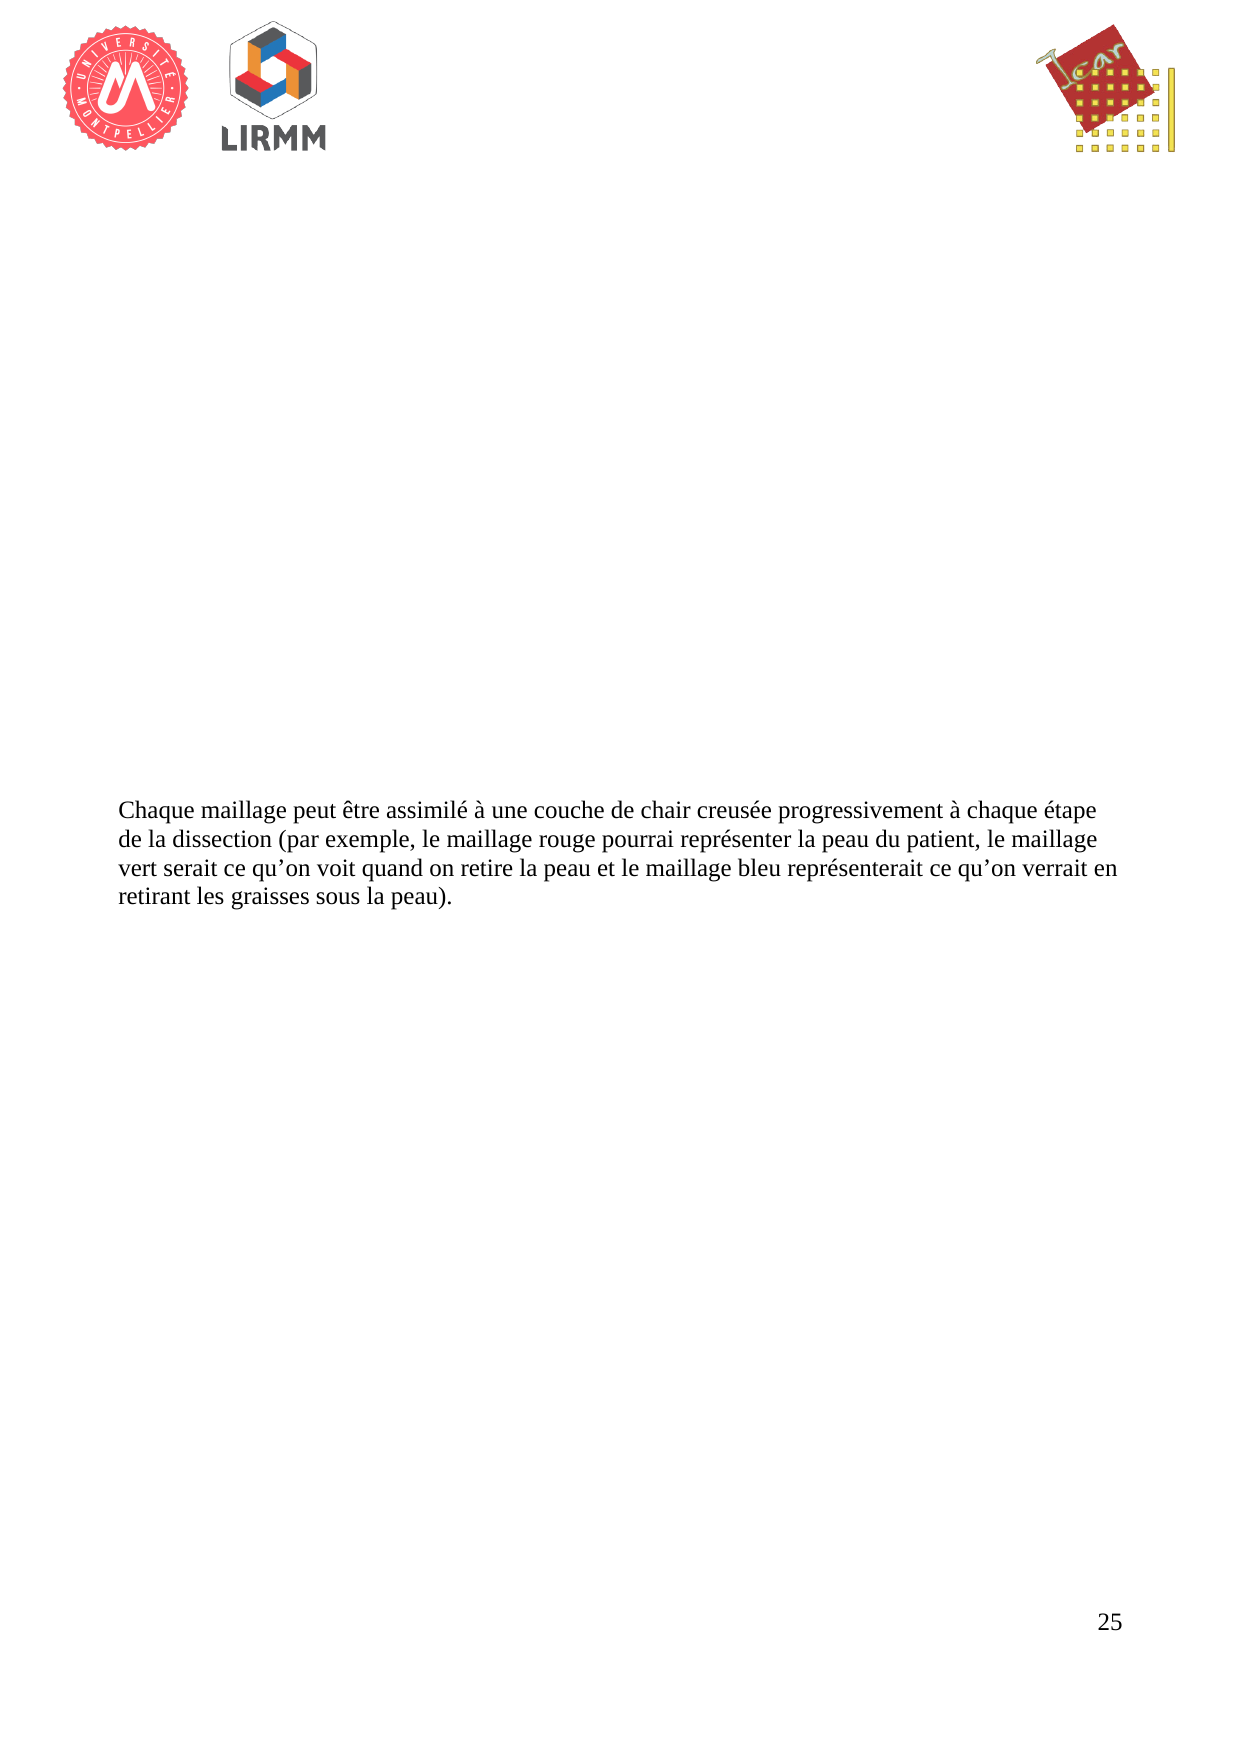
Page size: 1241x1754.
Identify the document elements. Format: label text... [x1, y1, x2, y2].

picture [57, 13, 201, 156]
picture [203, 16, 343, 155]
text Chaque maillage peut être assimilé à une couche de chair creusée progressivement à chaque étape de la dissection (par exemple, le maillage rouge pourrai représenter la peau du patient, le maillage vert serait ce qu’on voit quand on retire la peau et le maillage bleu représenterait ce qu’on verrait en retirant les graisses sous la peau). [118, 795, 1122, 910]
picture [1025, 6, 1177, 154]
